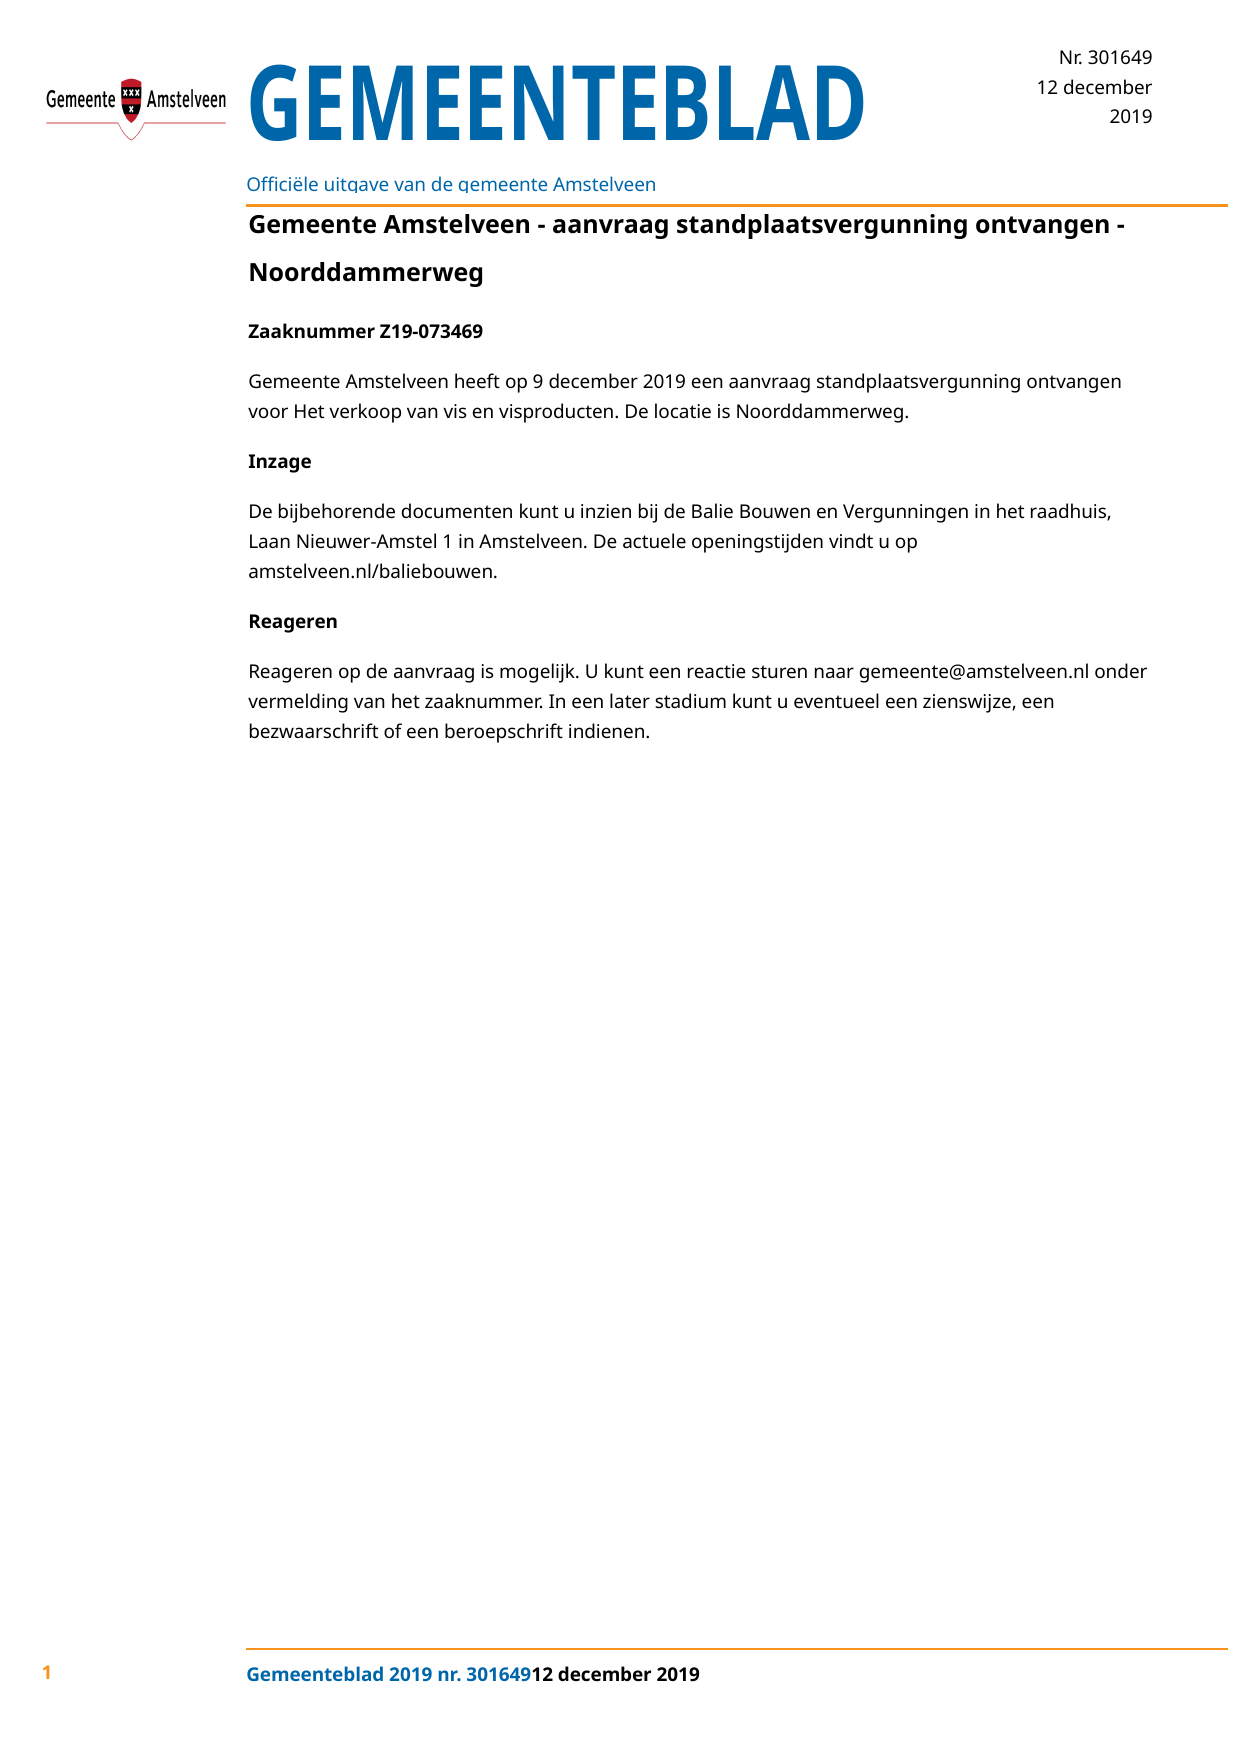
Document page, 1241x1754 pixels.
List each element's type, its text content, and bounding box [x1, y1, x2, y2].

text Reageren [248, 608, 1152, 634]
text Inzage [248, 448, 1152, 474]
text De bijbehorende documenten kunt u inzien bij de Balie Bouwen en Vergunningen in het raadhuis, Laan Nieuwer-Amstel 1 in Amstelveen. De actuele openingstijden vindt u op amstelveen.nl/baliebouwen. [248, 499, 1152, 584]
text Gemeente Amstelveen - aanvraag standplaatsvergunning ontvangen - Noorddammerweg [248, 207, 1152, 288]
text Gemeente Amstelveen heeft op 9 december 2019 een aanvraag standplaatsvergunning ontvangen voor Het verkoop van vis en visproducten. De locatie is Noorddammerweg. [248, 368, 1152, 424]
text Reageren op de aanvraag is mogelijk. U kunt een reactie sturen naar gemeente@amstelveen.nl onder vermelding van het zaaknummer. In een later stadium kunt u eventueel een zienswijze, een bezwaarschrift of een beroepschrift indienen. [248, 659, 1152, 744]
text Zaaknummer Z19-073469 [248, 318, 1152, 344]
picture [41, 47, 231, 172]
